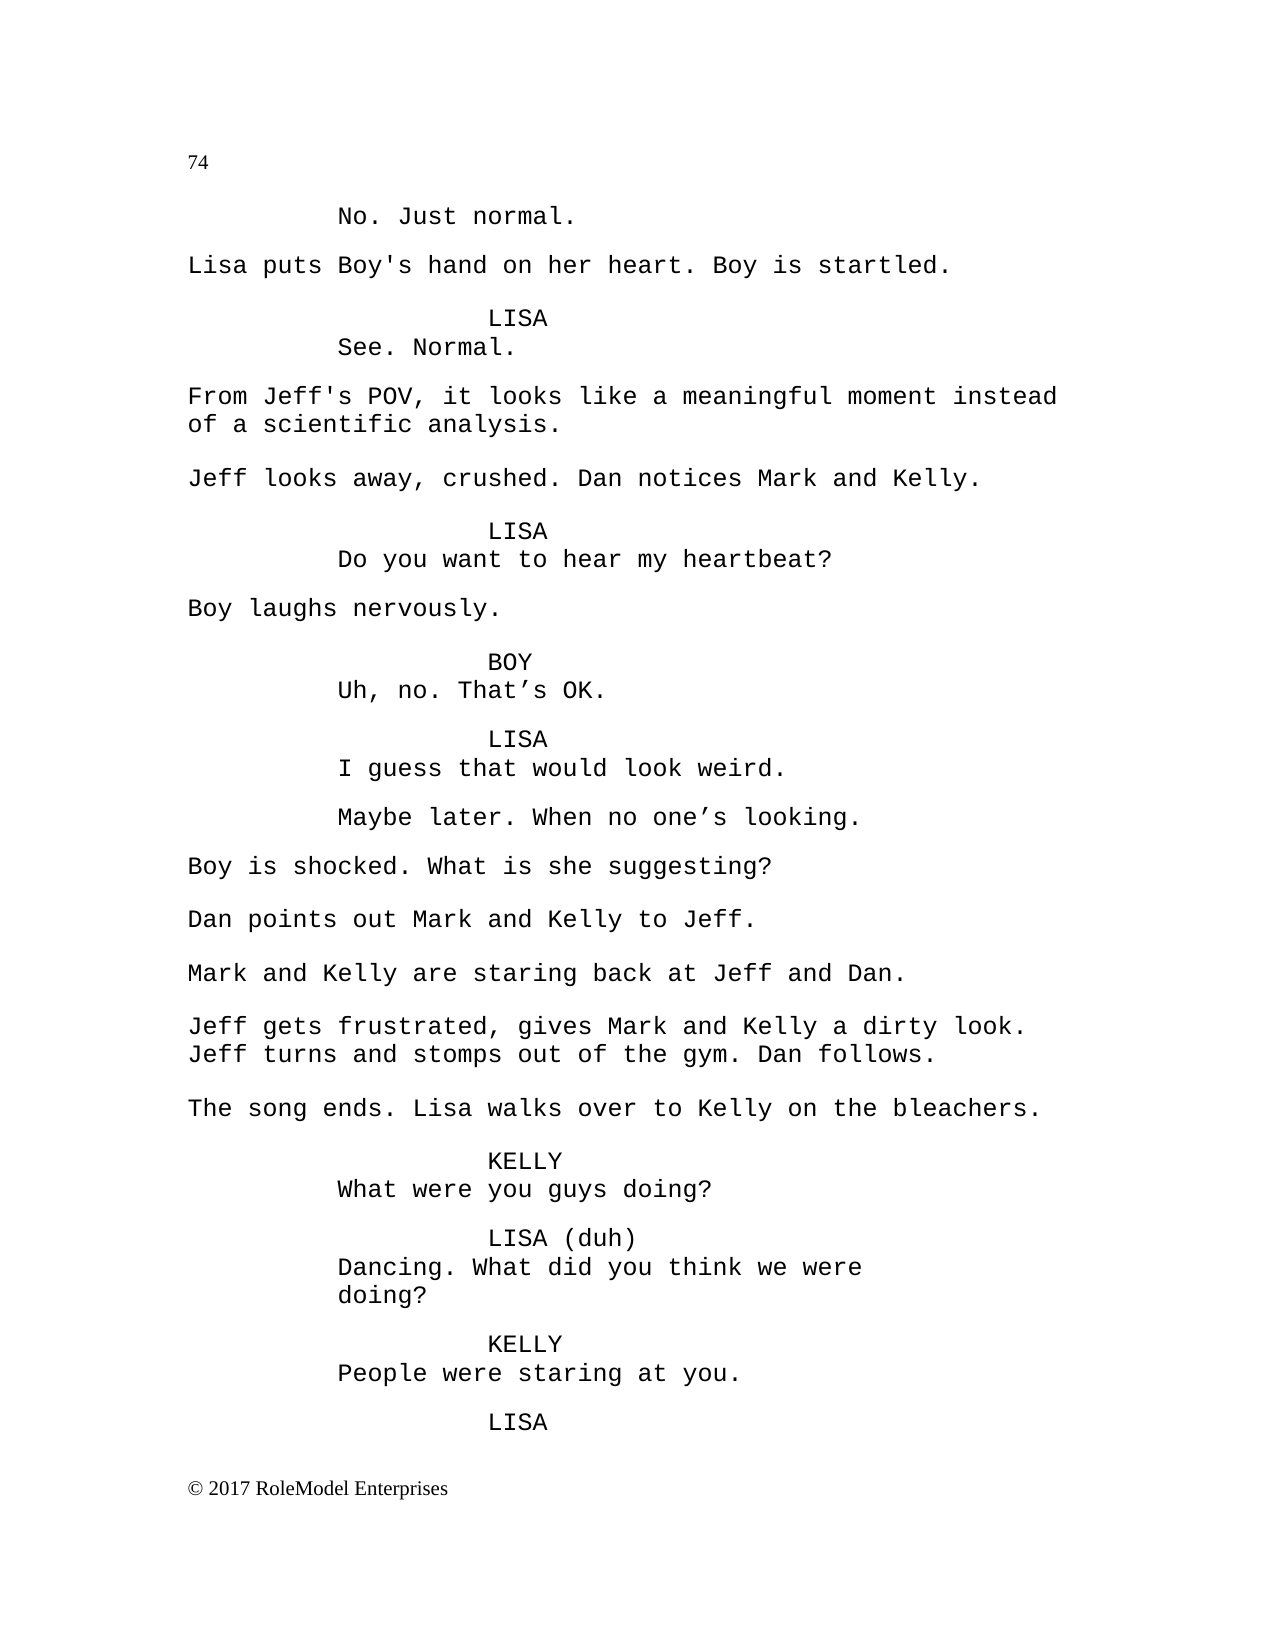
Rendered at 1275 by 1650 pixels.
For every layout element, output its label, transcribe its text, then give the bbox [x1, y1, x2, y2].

text Maybe later. When no one’s looking. [337, 804, 937, 833]
text Uh, no. That’s OK. [337, 678, 937, 706]
text People were staring at you. [337, 1360, 937, 1388]
text KELLY [187, 1148, 1087, 1177]
text Lisa puts Boy's hand on her heart. Boy is startled. [187, 253, 1087, 281]
text No. Just normal. [337, 203, 937, 232]
text I guess that would look weird. [337, 755, 937, 783]
text The song ends. Lisa walks over to Kelly on the bleachers. [187, 1095, 1087, 1123]
text LISA [187, 306, 1087, 334]
text Boy laughs nervously. [187, 596, 1087, 624]
text LISA [187, 727, 1087, 755]
text Dan points out Mark and Kelly to Jeff. [187, 907, 1087, 935]
text Do you want to hear my heartbeat? [337, 547, 937, 575]
text Jeff gets frustrated, gives Mark and Kelly a dirty look. Jeff turns and stomps out of the gym. Dan follows. [187, 1013, 1087, 1070]
text Mark and Kelly are staring back at Jeff and Dan. [187, 960, 1087, 988]
text What were you guys doing? [337, 1177, 937, 1205]
text BOY [187, 649, 1087, 678]
text Dancing. What did you think we were doing? [337, 1254, 937, 1311]
text From Jeff's POV, it looks like a meaningful moment instead of a scientific analysis. [187, 383, 1087, 440]
text Jeff looks away, crushed. Dan notices Mark and Kelly. [187, 465, 1087, 493]
text LISA [187, 518, 1087, 547]
text Boy is shocked. What is she suggesting? [187, 853, 1087, 882]
text See. Normal. [337, 334, 937, 363]
text KELLY [187, 1332, 1087, 1360]
text LISA (duh) [187, 1226, 1087, 1254]
text LISA [187, 1409, 1087, 1438]
